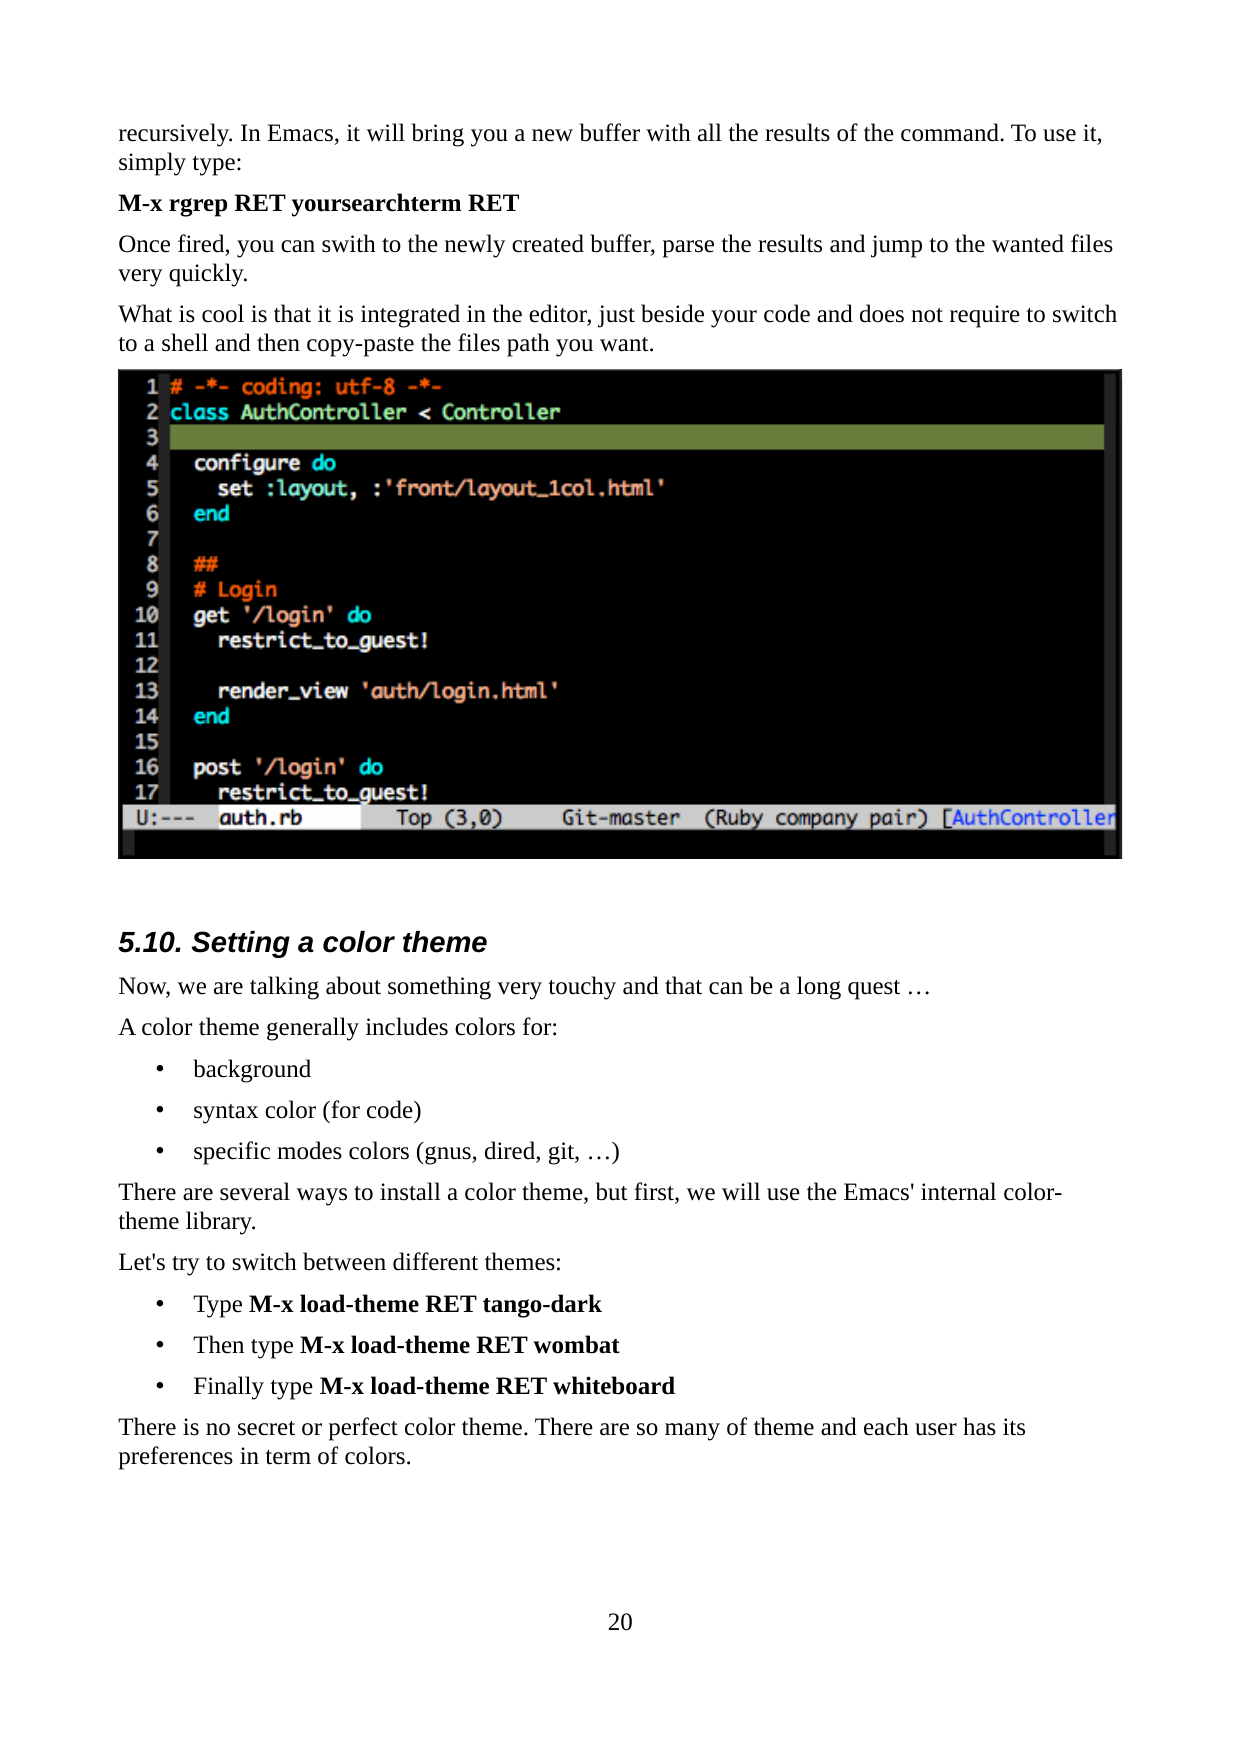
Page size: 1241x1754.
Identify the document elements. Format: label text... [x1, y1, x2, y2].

text There are several ways to install a color theme, but first, we will use the Emacs' internal color-theme library. [118, 1177, 1122, 1235]
text Once fired, you can swith to the newly created buffer, parse the results and jump to the wanted files very quickly. [118, 229, 1122, 287]
list Then type M-x load-theme RET wombat [156, 1330, 1122, 1359]
text recursively. In Emacs, it will bring you a new buffer with all the results of the command. To use it, simply type: [118, 118, 1122, 176]
text There is no secret or perfect color theme. There are so many of theme and each user has its preferences in term of colors. [118, 1412, 1122, 1470]
list background [156, 1054, 1122, 1082]
list Finally type M-x load-theme RET whiteboard [156, 1371, 1122, 1400]
list Type M-x load-theme RET tango-dark [156, 1289, 1122, 1317]
list specific modes colors (gnus, dired, git, …) [156, 1136, 1122, 1165]
text Now, we are talking about something very touchy and that can be a long quest … [118, 971, 1122, 1000]
text A color theme generally includes colors for: [118, 1012, 1122, 1041]
subtitle Setting a color theme [118, 925, 1122, 959]
text Let's try to switch between different themes: [118, 1247, 1122, 1276]
list syntax color (for code) [156, 1095, 1122, 1124]
text What is cool is that it is integrated in the editor, just beside your code and does not require to switch to a shell and then copy-paste the files path you want. [118, 299, 1122, 357]
text M-x rgrep RET yoursearchterm RET [118, 188, 1122, 217]
